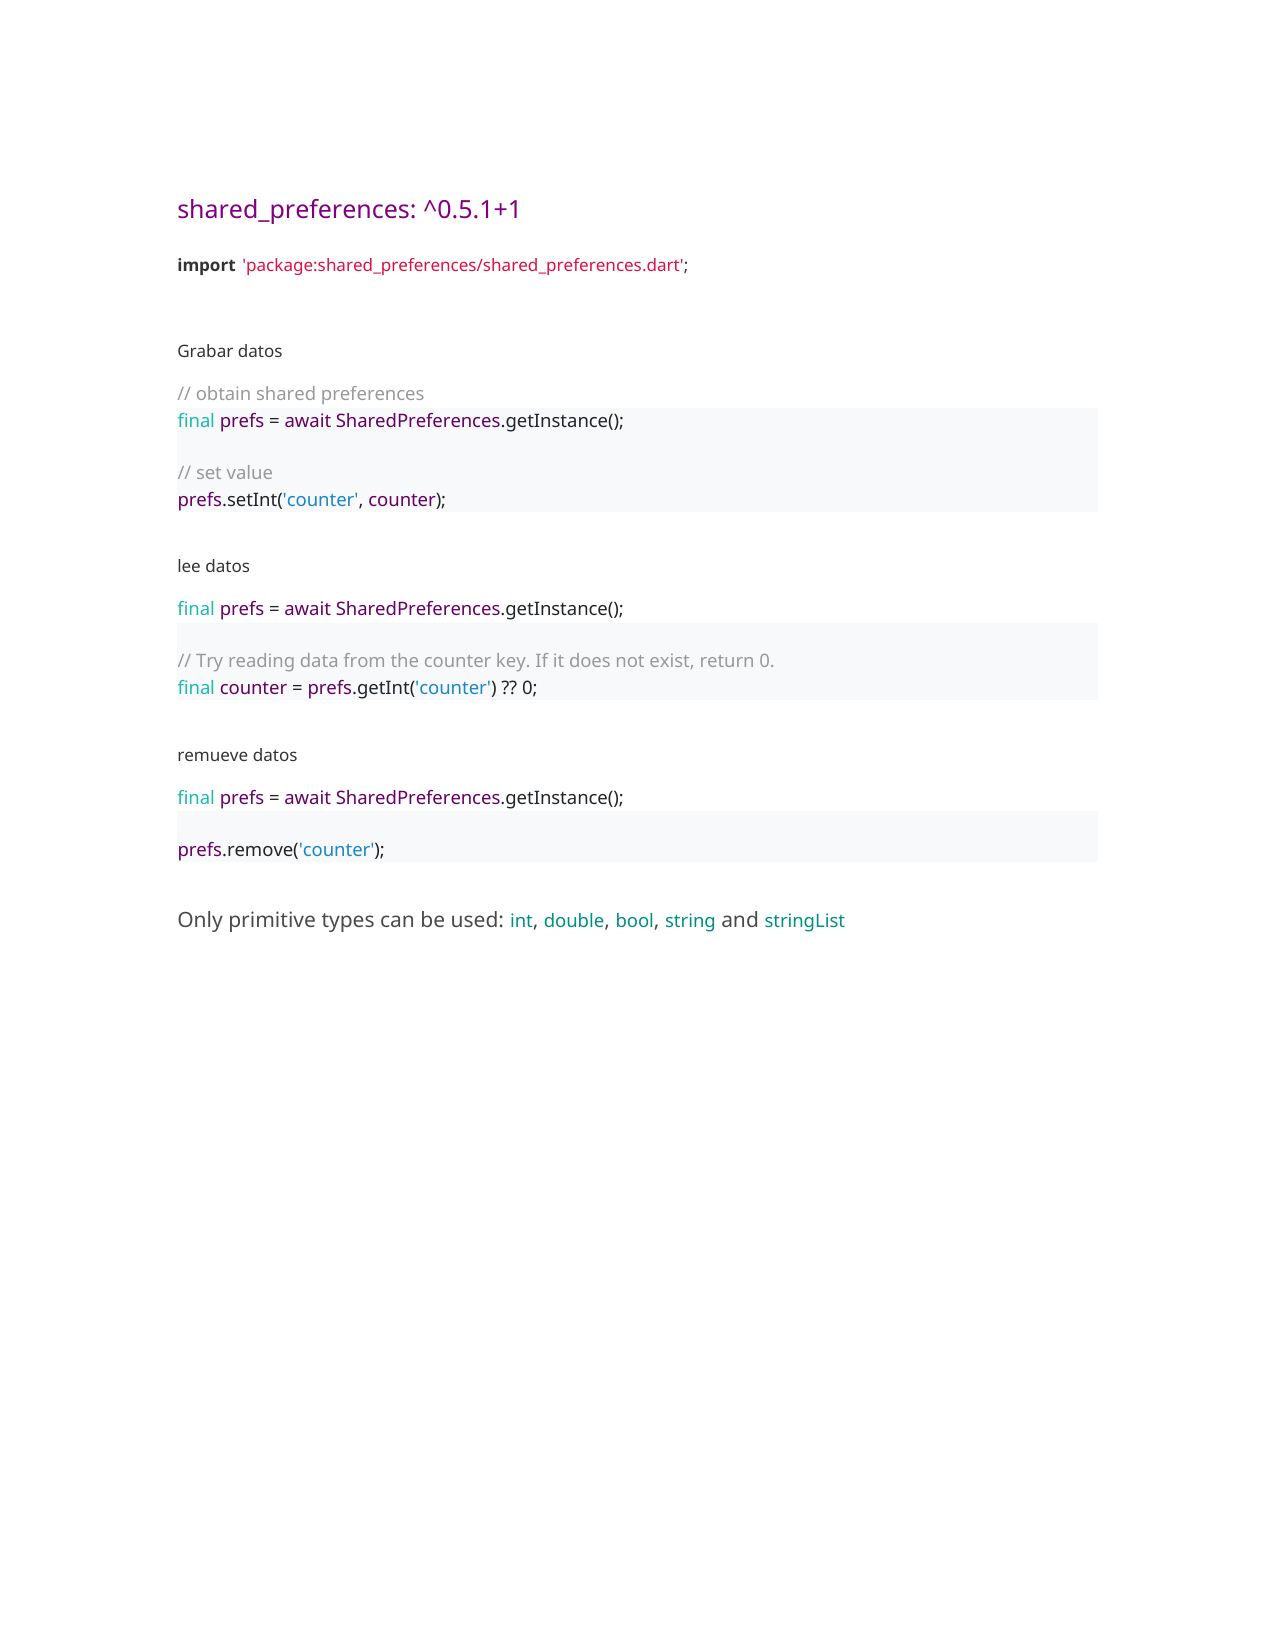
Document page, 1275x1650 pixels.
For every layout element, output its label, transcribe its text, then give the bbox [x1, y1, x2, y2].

text prefs.setInt('counter', counter); [177, 486, 1098, 512]
text shared_preferences: ^0.5.1+1 [177, 192, 1098, 226]
text Only primitive types can be used: int, double, bool, string and stringList [177, 905, 1098, 933]
text final prefs = await SharedPreferences.getInstance(); [177, 596, 1098, 621]
text // Try reading data from the counter key. If it does not exist, return 0. [177, 648, 1098, 673]
text import 'package:shared_preferences/shared_preferences.dart'; [177, 245, 1098, 279]
text remueve datos [177, 743, 1098, 766]
text final prefs = await SharedPreferences.getInstance(); [177, 408, 1098, 433]
text final counter = prefs.getInt('counter') ?? 0; [177, 675, 1098, 700]
text lee datos [177, 555, 1098, 578]
text Grabar datos [177, 339, 1098, 363]
text final prefs = await SharedPreferences.getInstance(); [177, 784, 1098, 810]
text prefs.remove('counter'); [177, 837, 1098, 862]
text // set value [177, 460, 1098, 485]
text // obtain shared preferences [177, 381, 1098, 406]
